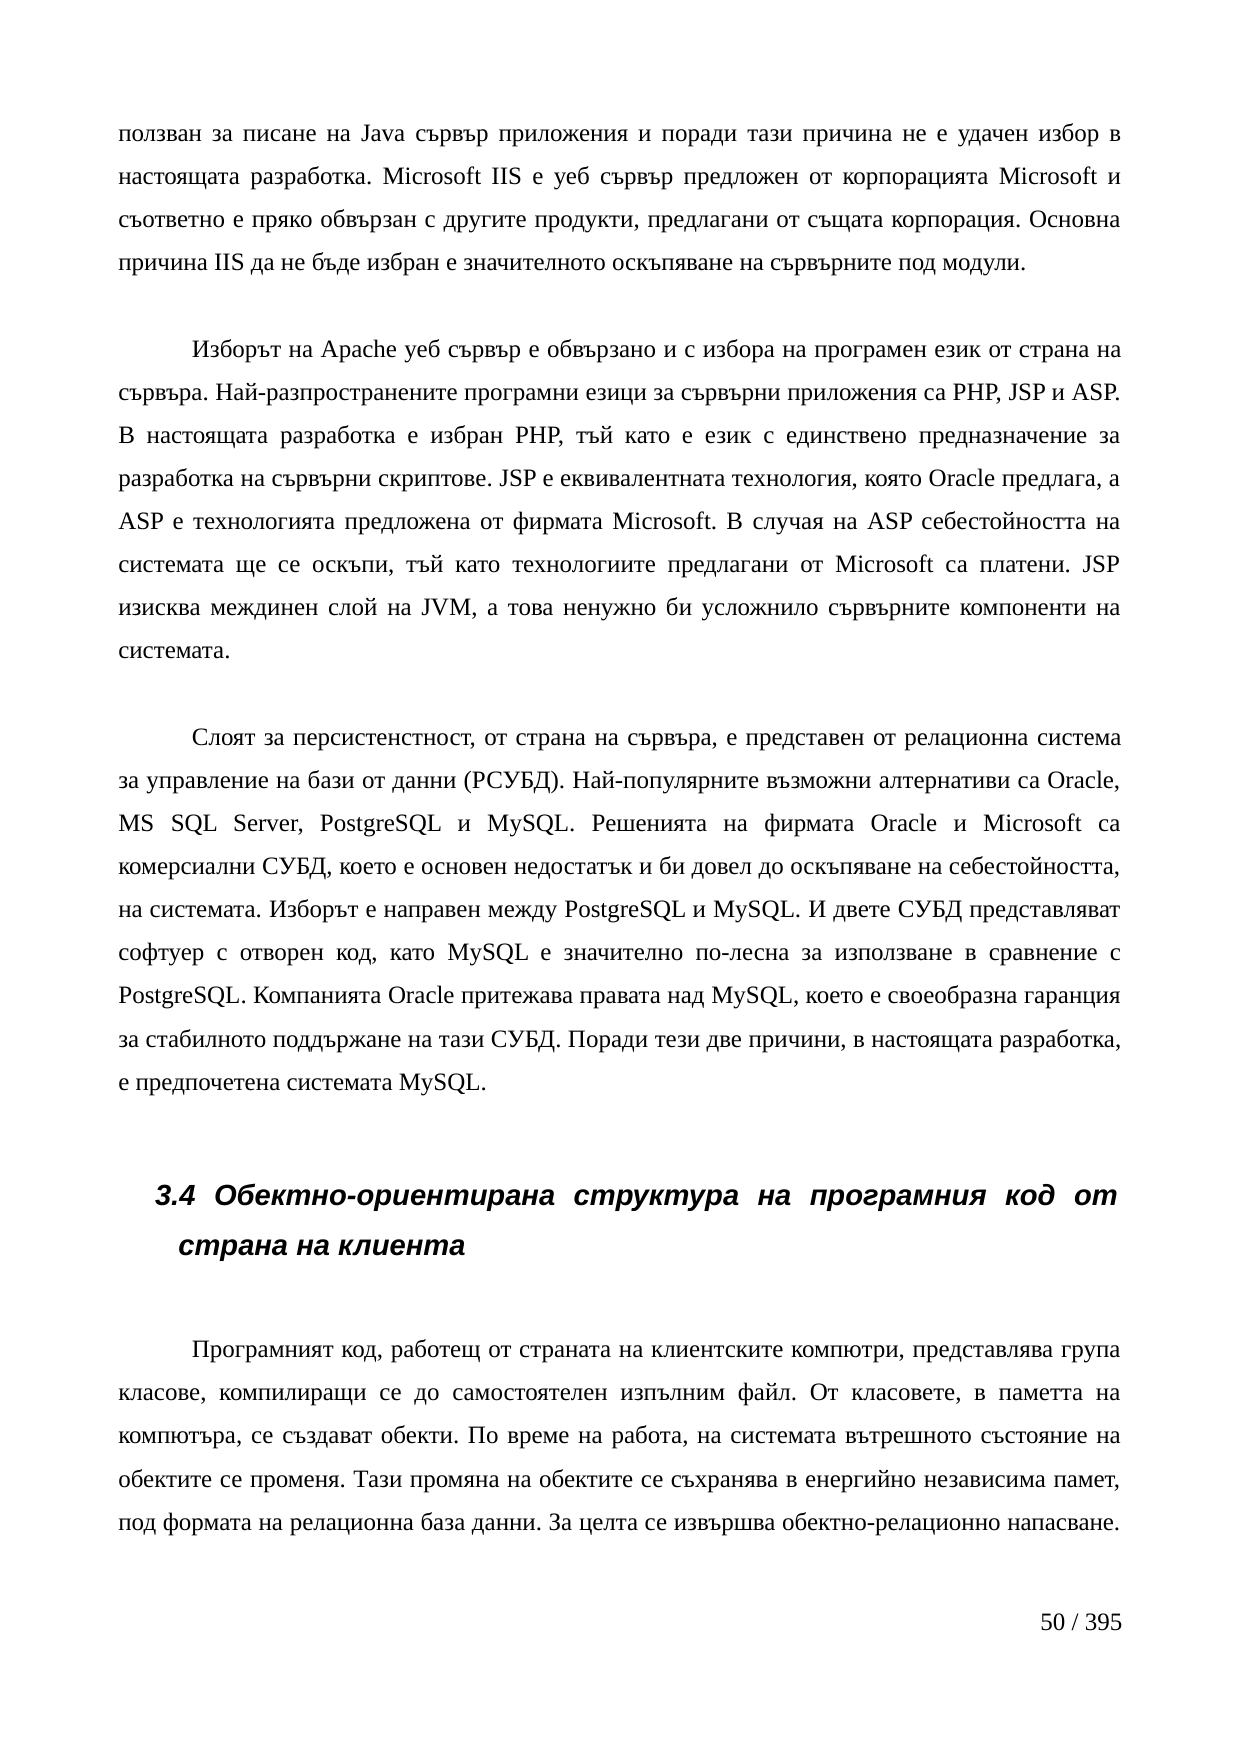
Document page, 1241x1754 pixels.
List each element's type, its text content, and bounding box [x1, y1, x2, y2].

text Програмният код, работещ от страната на клиентските компютри, представлява група класове, компилиращи се до самостоятелен изпълним файл. От класовете, в паметта на компютъра, се създават обекти. По време на работа, на системата вътрешното състояние на обектите се променя. Тази промяна на обектите се съхранява в енергийно независима памет, под формата на релационна база данни. За целта се извършва обектно-релационно напасване. [118, 1334, 1122, 1536]
subtitle 3.4 Обектно-ориентирана структура на програмния код от страна на клиента [118, 1178, 1122, 1262]
text Изборът на Apache уеб сървър е обвързано и с избора на програмен език от страна на сървъра. Най-разпространените програмни езици за сървърни приложения са PHP, JSP и ASP. В настоящата разработка е избран PHP, тъй като е език с единствено предназначение за разработка на сървърни скриптове. JSP е еквивалентната технология, която Oracle предлага, а ASP е технологията предложена от фирмата Microsoft. В случая на ASP себестойността на системата ще се оскъпи, тъй като технологиите предлагани от Microsoft са платени. JSP изисква междинен слой на JVM, а това ненужно би усложнило сървърните компоненти на системата. [118, 334, 1122, 664]
text ползван за писане на Java сървър приложения и поради тази причина не е удачен избор в настоящата разработка. Microsoft IIS е уеб сървър предложен от корпорацията Microsoft и съответно е пряко обвързан с другите продукти, предлагани от същата корпорация. Основна причина IIS да не бъде избран е значителното оскъпяване на сървърните под модули. [118, 118, 1122, 276]
text Слоят за персистенстност, от страна на сървъра, е представен от релационна система за управление на бази от данни (РСУБД). Най-популярните възможни алтернативи са Oracle, MS SQL Server, PostgreSQL и MySQL. Решенията на фирмата Oracle и Microsoft са комерсиални СУБД, което е основен недостатък и би довел до оскъпяване на себестойността, на системата. Изборът е направен между PostgreSQL и MySQL. И двете СУБД представляват софтуер с отворен код, като MySQL е значително по-лесна за използване в сравнение с PostgreSQL. Компанията Oracle притежава правата над MySQL, което е своеобразна гаранция за стабилното поддържане на тази СУБД. Поради тези две причини, в настоящата разработка, е предпочетена системата MySQL. [118, 722, 1122, 1096]
